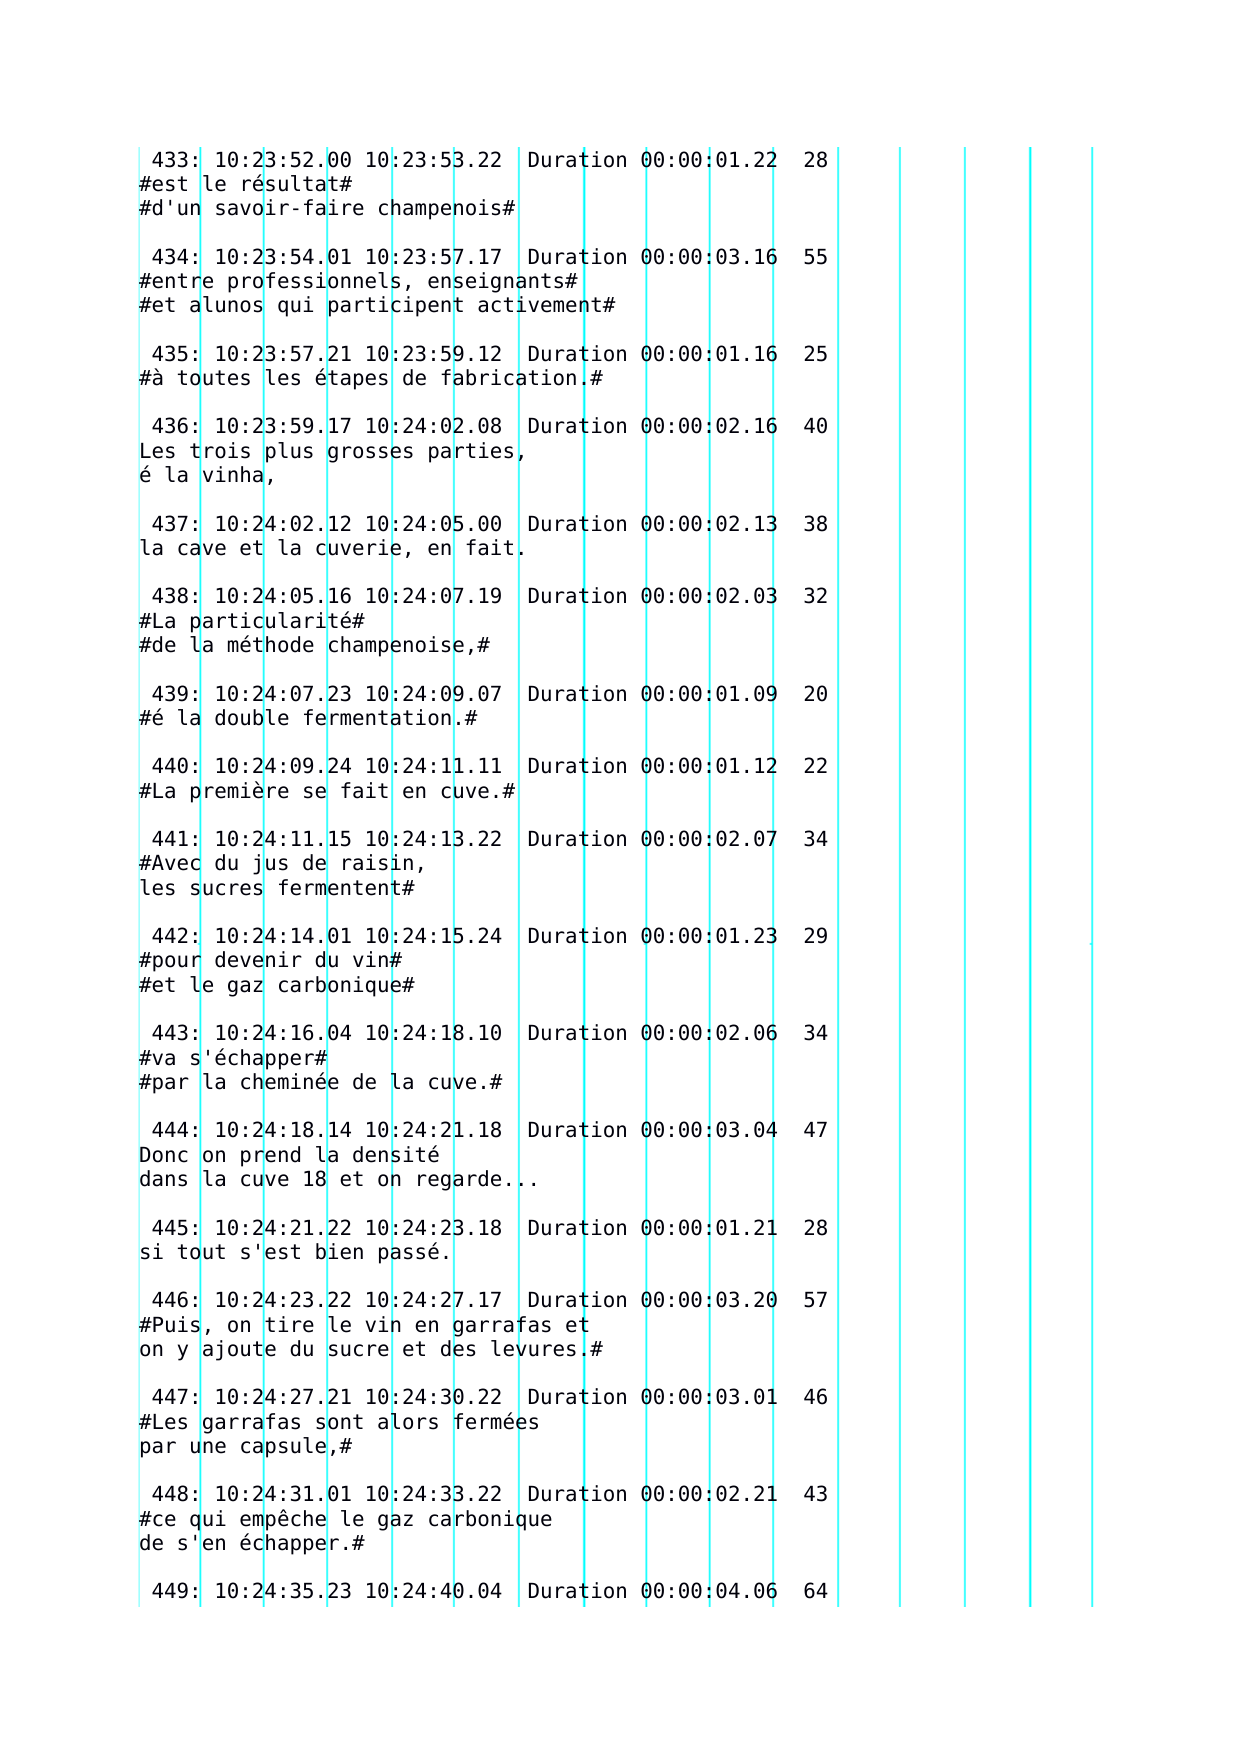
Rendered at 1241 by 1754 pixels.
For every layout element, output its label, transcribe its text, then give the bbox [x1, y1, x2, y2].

text #va s'échapper# [139, 1046, 1101, 1070]
text 438: 10:24:05.16 10:24:07.19 Duration 00:00:02.03 32 [139, 584, 1101, 609]
text 437: 10:24:02.12 10:24:05.00 Duration 00:00:02.13 38 [139, 512, 1101, 536]
text #Les garrafas sont alors fermées [139, 1410, 1101, 1434]
picture [138, 147, 1102, 1607]
text les sucres fermentent# [139, 876, 1101, 900]
text #par la cheminée de la cuve.# [139, 1070, 1101, 1094]
text par une capsule,# [139, 1434, 1101, 1458]
text #est le résultat# [139, 172, 1101, 196]
text si tout s'est bien passé. [139, 1240, 1101, 1264]
text dans la cuve 18 et on regarde... [139, 1167, 1101, 1191]
text 440: 10:24:09.24 10:24:11.11 Duration 00:00:01.12 22 [139, 754, 1101, 779]
text #La particularité# [139, 609, 1101, 633]
text #de la méthode champenoise,# [139, 633, 1101, 657]
text #et alunos qui participent activement# [139, 293, 1101, 317]
text #Avec du jus de raisin, [139, 851, 1101, 876]
text #entre professionnels, enseignants# [139, 269, 1101, 293]
text #d'un savoir-faire champenois# [139, 196, 1101, 220]
text #La première se fait en cuve.# [139, 779, 1101, 803]
text 448: 10:24:31.01 10:24:33.22 Duration 00:00:02.21 43 [139, 1482, 1101, 1507]
text la cave et la cuverie, en fait. [139, 536, 1101, 560]
text #pour devenir du vin# [139, 948, 1101, 973]
text on y ajoute du sucre et des levures.# [139, 1337, 1101, 1361]
text é la vinha, [139, 463, 1101, 487]
text Les trois plus grosses parties, [139, 439, 1101, 463]
text 446: 10:24:23.22 10:24:27.17 Duration 00:00:03.20 57 [139, 1288, 1101, 1313]
text 433: 10:23:52.00 10:23:53.22 Duration 00:00:01.22 28 [139, 148, 1101, 172]
text Donc on prend la densité [139, 1143, 1101, 1167]
text 436: 10:23:59.17 10:24:02.08 Duration 00:00:02.16 40 [139, 414, 1101, 439]
text de s'en échapper.# [139, 1531, 1101, 1555]
text #à toutes les étapes de fabrication.# [139, 366, 1101, 390]
text 441: 10:24:11.15 10:24:13.22 Duration 00:00:02.07 34 [139, 827, 1101, 851]
text 445: 10:24:21.22 10:24:23.18 Duration 00:00:01.21 28 [139, 1216, 1101, 1240]
text 444: 10:24:18.14 10:24:21.18 Duration 00:00:03.04 47 [139, 1118, 1101, 1143]
text #et le gaz carbonique# [139, 973, 1101, 997]
text 439: 10:24:07.23 10:24:09.07 Duration 00:00:01.09 20 [139, 682, 1101, 706]
text #Puis, on tire le vin en garrafas et [139, 1313, 1101, 1337]
text #ce qui empêche le gaz carbonique [139, 1507, 1101, 1531]
text 434: 10:23:54.01 10:23:57.17 Duration 00:00:03.16 55 [139, 245, 1101, 269]
text 435: 10:23:57.21 10:23:59.12 Duration 00:00:01.16 25 [139, 342, 1101, 366]
text 447: 10:24:27.21 10:24:30.22 Duration 00:00:03.01 46 [139, 1385, 1101, 1410]
text #é la double fermentation.# [139, 706, 1101, 730]
text 449: 10:24:35.23 10:24:40.04 Duration 00:00:04.06 64 [139, 1579, 1101, 1604]
text 443: 10:24:16.04 10:24:18.10 Duration 00:00:02.06 34 [139, 1021, 1101, 1046]
text 442: 10:24:14.01 10:24:15.24 Duration 00:00:01.23 29 [139, 924, 1101, 948]
